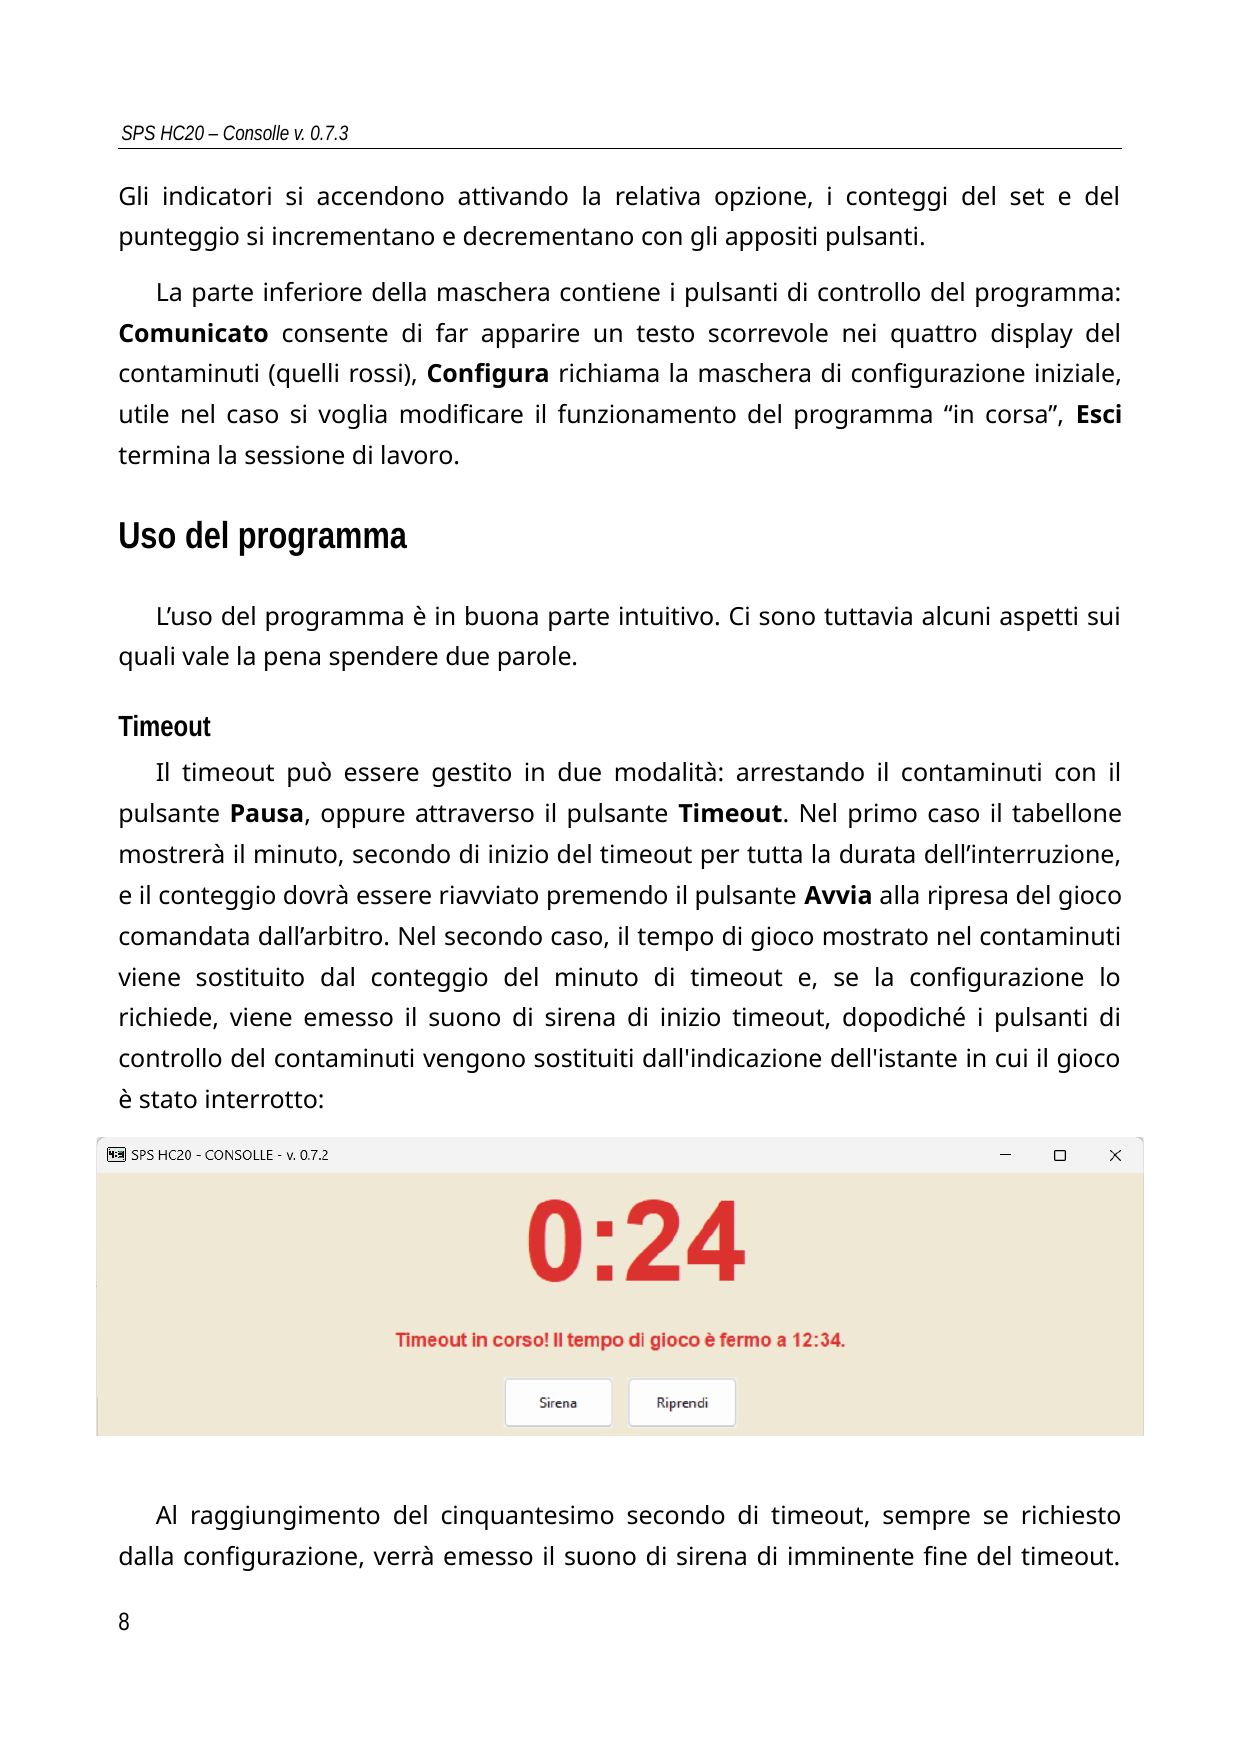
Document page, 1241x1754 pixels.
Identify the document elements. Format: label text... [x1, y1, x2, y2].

text La parte inferiore della maschera contiene i pulsanti di controllo del programma: Comunicato consente di far apparire un testo scorrevole nei quattro display del contaminuti (quelli rossi), Configura richiama la maschera di configurazione iniziale, utile nel caso si voglia modificare il funzionamento del programma “in corsa”, Esci termina la sessione di lavoro. [118, 274, 1122, 472]
text L’uso del programma è in buona parte intuitivo. Ci sono tuttavia alcuni aspetti sui quali vale la pena spendere due parole. [118, 598, 1122, 673]
picture [96, 1137, 1144, 1436]
subtitle Timeout [118, 709, 1122, 742]
text Il timeout può essere gestito in due modalità: arrestando il contaminuti con il pulsante Pausa, oppure attraverso il pulsante Timeout. Nel primo caso il tabellone mostrerà il minuto, secondo di inizio del timeout per tutta la durata dell’interruzione, e il conteggio dovrà essere riavviato premendo il pulsante Avvia alla ripresa del gioco comandata dall’arbitro. Nel secondo caso, il tempo di gioco mostrato nel contaminuti viene sostituito dal conteggio del minuto di timeout e, se la configurazione lo richiede, viene emesso il suono di sirena di inizio timeout, dopodiché i pulsanti di controllo del contaminuti vengono sostituiti dall'indicazione dell'istante in cui il gioco è stato interrotto: [118, 755, 1122, 1116]
text Gli indicatori si accendono attivando la relativa opzione, i conteggi del set e del punteggio si incrementano e decrementano con gli appositi pulsanti. [118, 178, 1122, 253]
subtitle Uso del programma [118, 514, 1122, 557]
text Al raggiungimento del cinquantesimo secondo di timeout, sempre se richiesto dalla configurazione, verrà emesso il suono di sirena di imminente fine del timeout. [118, 1497, 1122, 1572]
